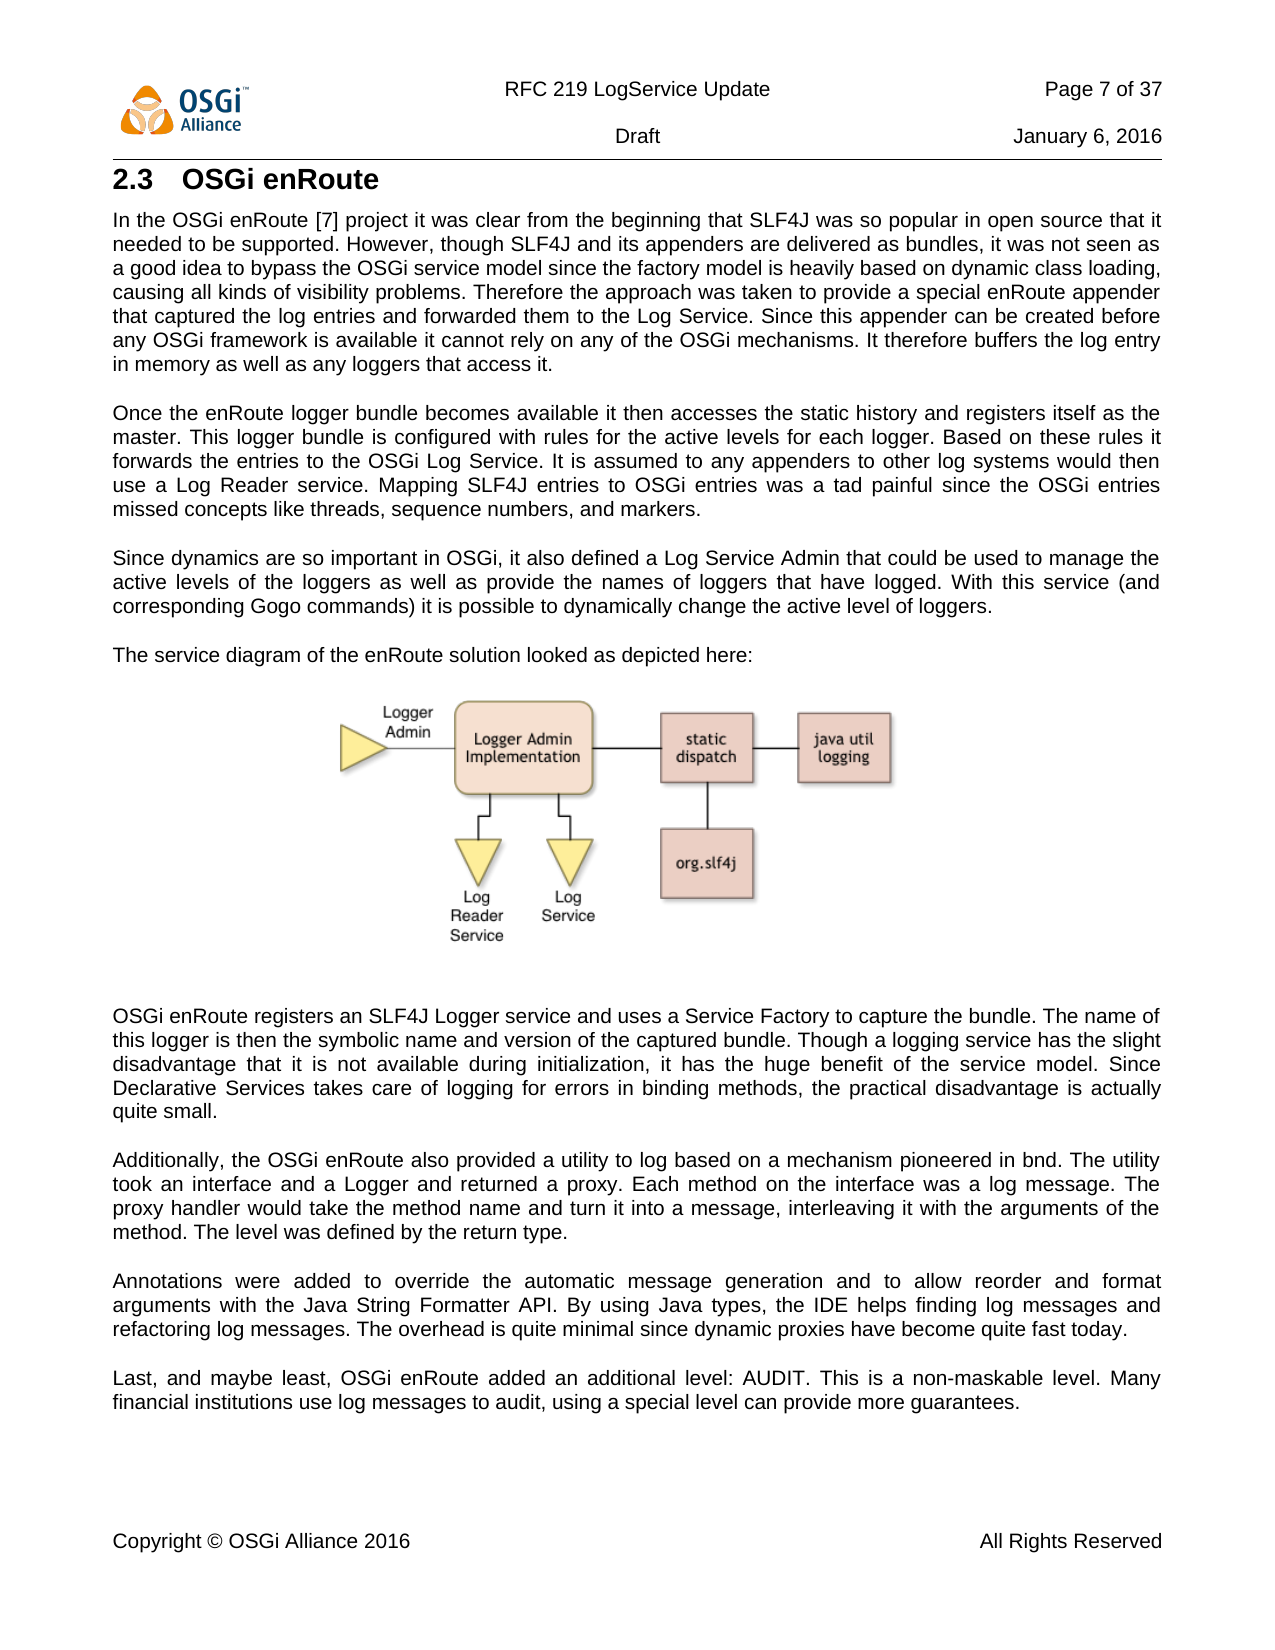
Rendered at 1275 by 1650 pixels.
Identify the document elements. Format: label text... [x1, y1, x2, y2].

picture [225, 678, 1050, 955]
subtitle OSGi enRoute [112, 160, 1162, 196]
text Additionally, the OSGi enRoute also provided a utility to log based on a mechanism pioneered in bnd. The utility took an interface and a Logger and returned a proxy. Each method on the interface was a log message. The proxy handler would take the method name and turn it into a message, interleaving it with the arguments of the method. The level was defined by the return type. [112, 1148, 1162, 1244]
text The service diagram of the enRoute solution looked as depicted here: [112, 642, 1162, 666]
text In the OSGi enRoute [7]. project it was clear from the beginning that SLF4J was so popular in open source that it needed to be supported. However, though SLF4J and its appenders are delivered as bundles, it was not seen as a good idea to bypass the OSGi service model since the factory model is heavily based on dynamic class loading, causing all kinds of visibility problems. Therefore the approach was taken to provide a special enRoute appender that captured the log entries and forwarded them to the Log Service. Since this appender can be created before any OSGi framework is available it cannot rely on any of the OSGi mechanisms. It therefore buffers the log entry in memory as well as any loggers that access it. [112, 208, 1162, 376]
text OSGi enRoute registers an SLF4J Logger service and uses a Service Factory to capture the bundle. The name of this logger is then the symbolic name and version of the captured bundle. Though a logging service has the slight disadvantage that it is not available during initialization, it has the huge benefit of the service model. Since Declarative Services takes care of logging for errors in binding methods, the practical disadvantage is actually quite small. [112, 1003, 1162, 1123]
picture [113, 78, 257, 142]
text Last, and maybe least, OSGi enRoute added an additional level: AUDIT. This is a non-maskable level. Many financial institutions use log messages to audit, using a special level can provide more guarantees. [112, 1366, 1162, 1414]
text Once the enRoute logger bundle becomes available it then accesses the static history and registers itself as the master. This logger bundle is configured with rules for the active levels for each logger. Based on these rules it forwards the entries to the OSGi Log Service. It is assumed to any appenders to other log systems would then use a Log Reader service. Mapping SLF4J entries to OSGi entries was a tad painful since the OSGi entries missed concepts like threads, sequence numbers, and markers. [112, 401, 1162, 521]
text Annotations were added to override the automatic message generation and to allow reorder and format arguments with the Java String Formatter API. By using Java types, the IDE helps finding log messages and refactoring log messages. The overhead is quite minimal since dynamic proxies have become quite fast today. [112, 1269, 1162, 1341]
text Since dynamics are so important in OSGi, it also defined a Log Service Admin that could be used to manage the active levels of the loggers as well as provide the names of loggers that have logged. With this service (and corresponding Gogo commands) it is possible to dynamically change the active level of loggers. [112, 546, 1162, 617]
